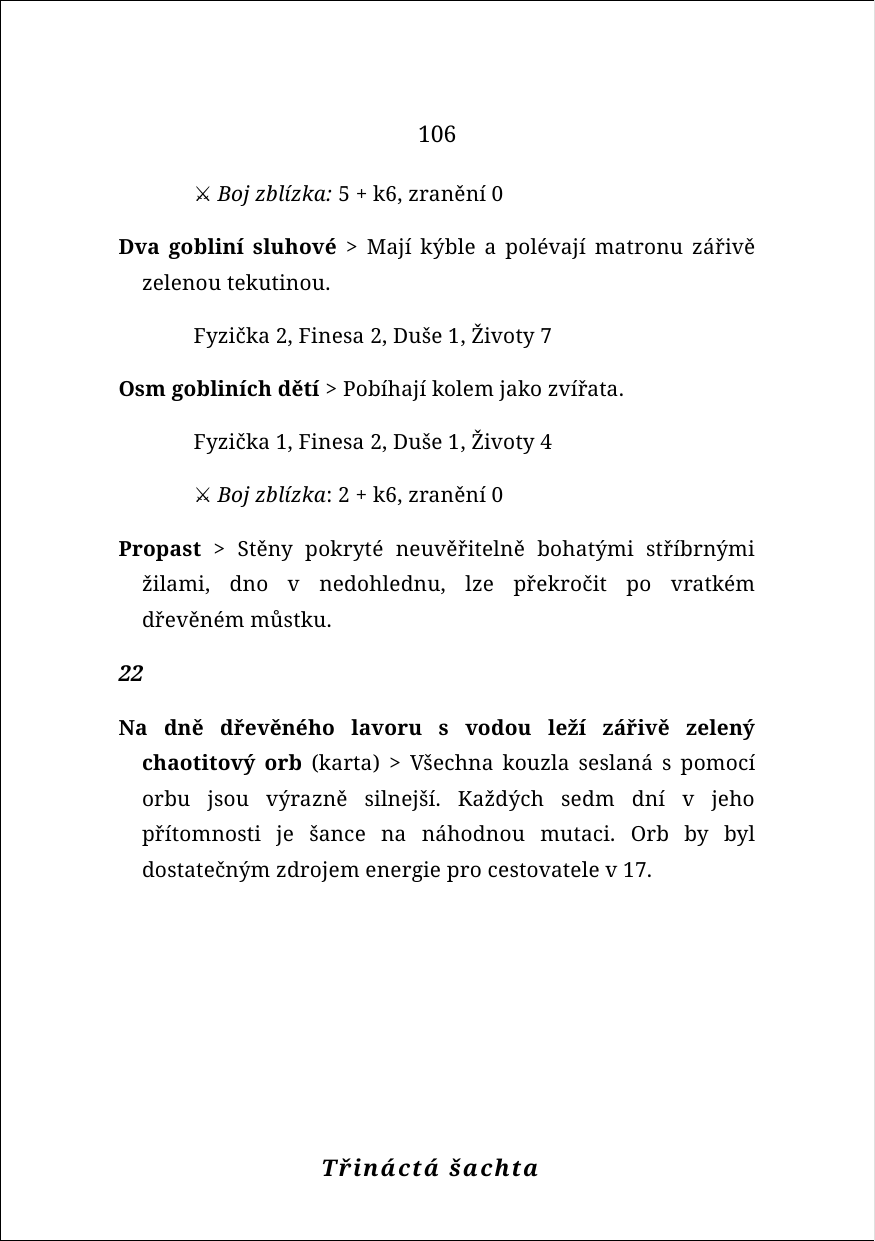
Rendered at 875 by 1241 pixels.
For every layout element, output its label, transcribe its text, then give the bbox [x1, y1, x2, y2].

text 22 [118, 658, 756, 688]
list Fyzička 1, Finesa 2, Duše 1, Životy 4 [156, 427, 756, 456]
text Na dně dřevěného lavoru s vodou leží zářivě zelený chaotitový orb (karta) > Všechna kouzla seslaná s pomocí orbu jsou výrazně silnejší. Každých sedm dní v jeho přítomnosti je šance na náhodnou mutaci. Orb by byl dostatečným zdrojem energie pro cestovatele v 17. [118, 713, 756, 883]
text Dva gobliní sluhové > Mají kýble a polévají matronu zářivě zelenou tekutinou. [118, 232, 756, 296]
text Propast > Stěny pokryté neuvěřitelně bohatými stříbrnými žilami, dno v nedohlednu, lze překročit po vratkém dřevěném můstku. [118, 534, 756, 633]
list ⚔ Boj zblízka: 5 + k6, zranění 0 [156, 179, 756, 207]
list Fyzička 2, Finesa 2, Duše 1, Životy 7 [156, 321, 756, 349]
text Osm gobliních dětí > Pobíhají kolem jako zvířata. [118, 374, 756, 403]
list ⚔ Boj zblízka: 2 + k6, zranění 0 [156, 481, 756, 509]
